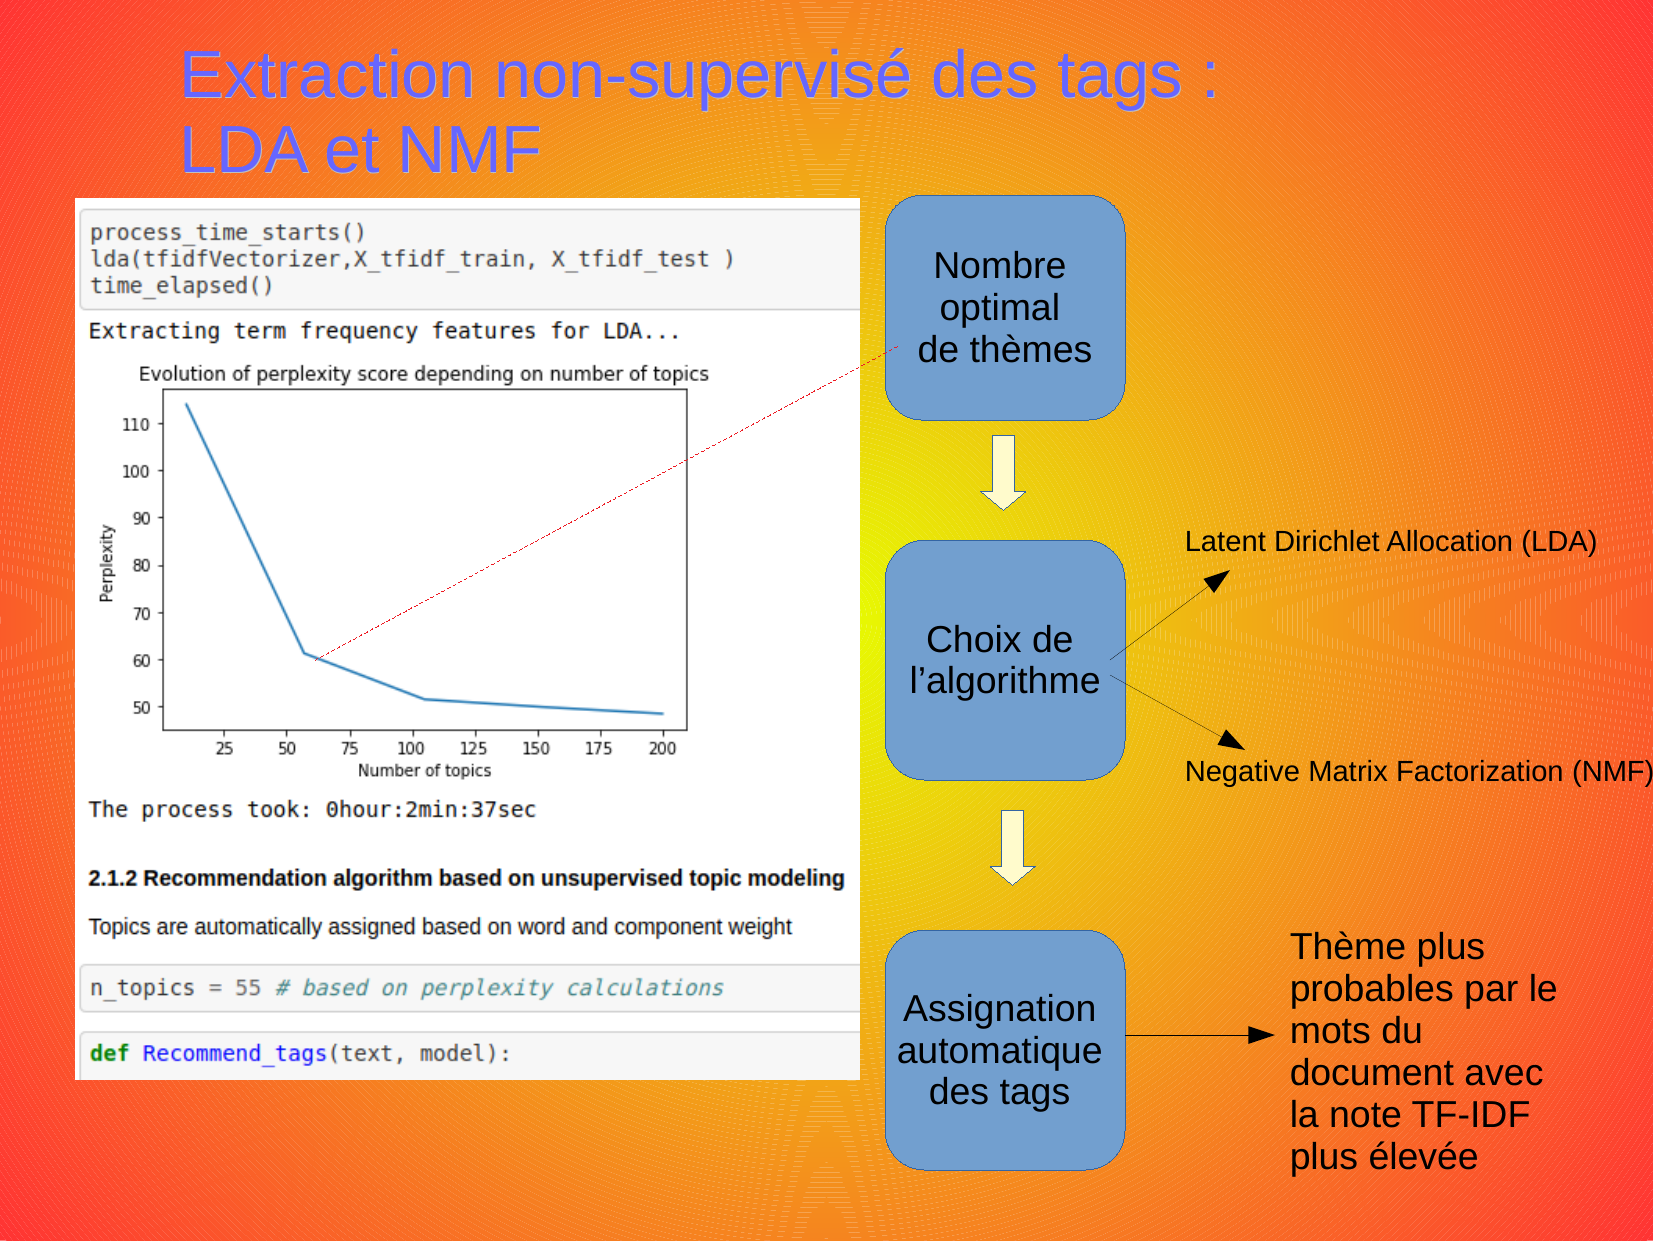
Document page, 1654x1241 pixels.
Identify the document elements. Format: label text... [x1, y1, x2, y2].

picture [75, 198, 860, 1081]
text_box [990, 810, 1036, 886]
text_box Latent Dirichlet Allocation (LDA) Negative Matrix Factorization (NMF) [1170, 517, 1653, 796]
text_box Nombre optimal de thèmes [885, 195, 1126, 421]
text_box [980, 435, 1026, 511]
text_box Thème plus probables par le mots du document avec la note TF-IDF plus élevée [1275, 918, 1591, 1186]
text_box Assignation automatique des tags [885, 930, 1126, 1171]
text_box Choix de l’algorithme [885, 540, 1126, 781]
text_box Extraction non-supervisé des tags : LDA et NMF [165, 30, 1576, 195]
